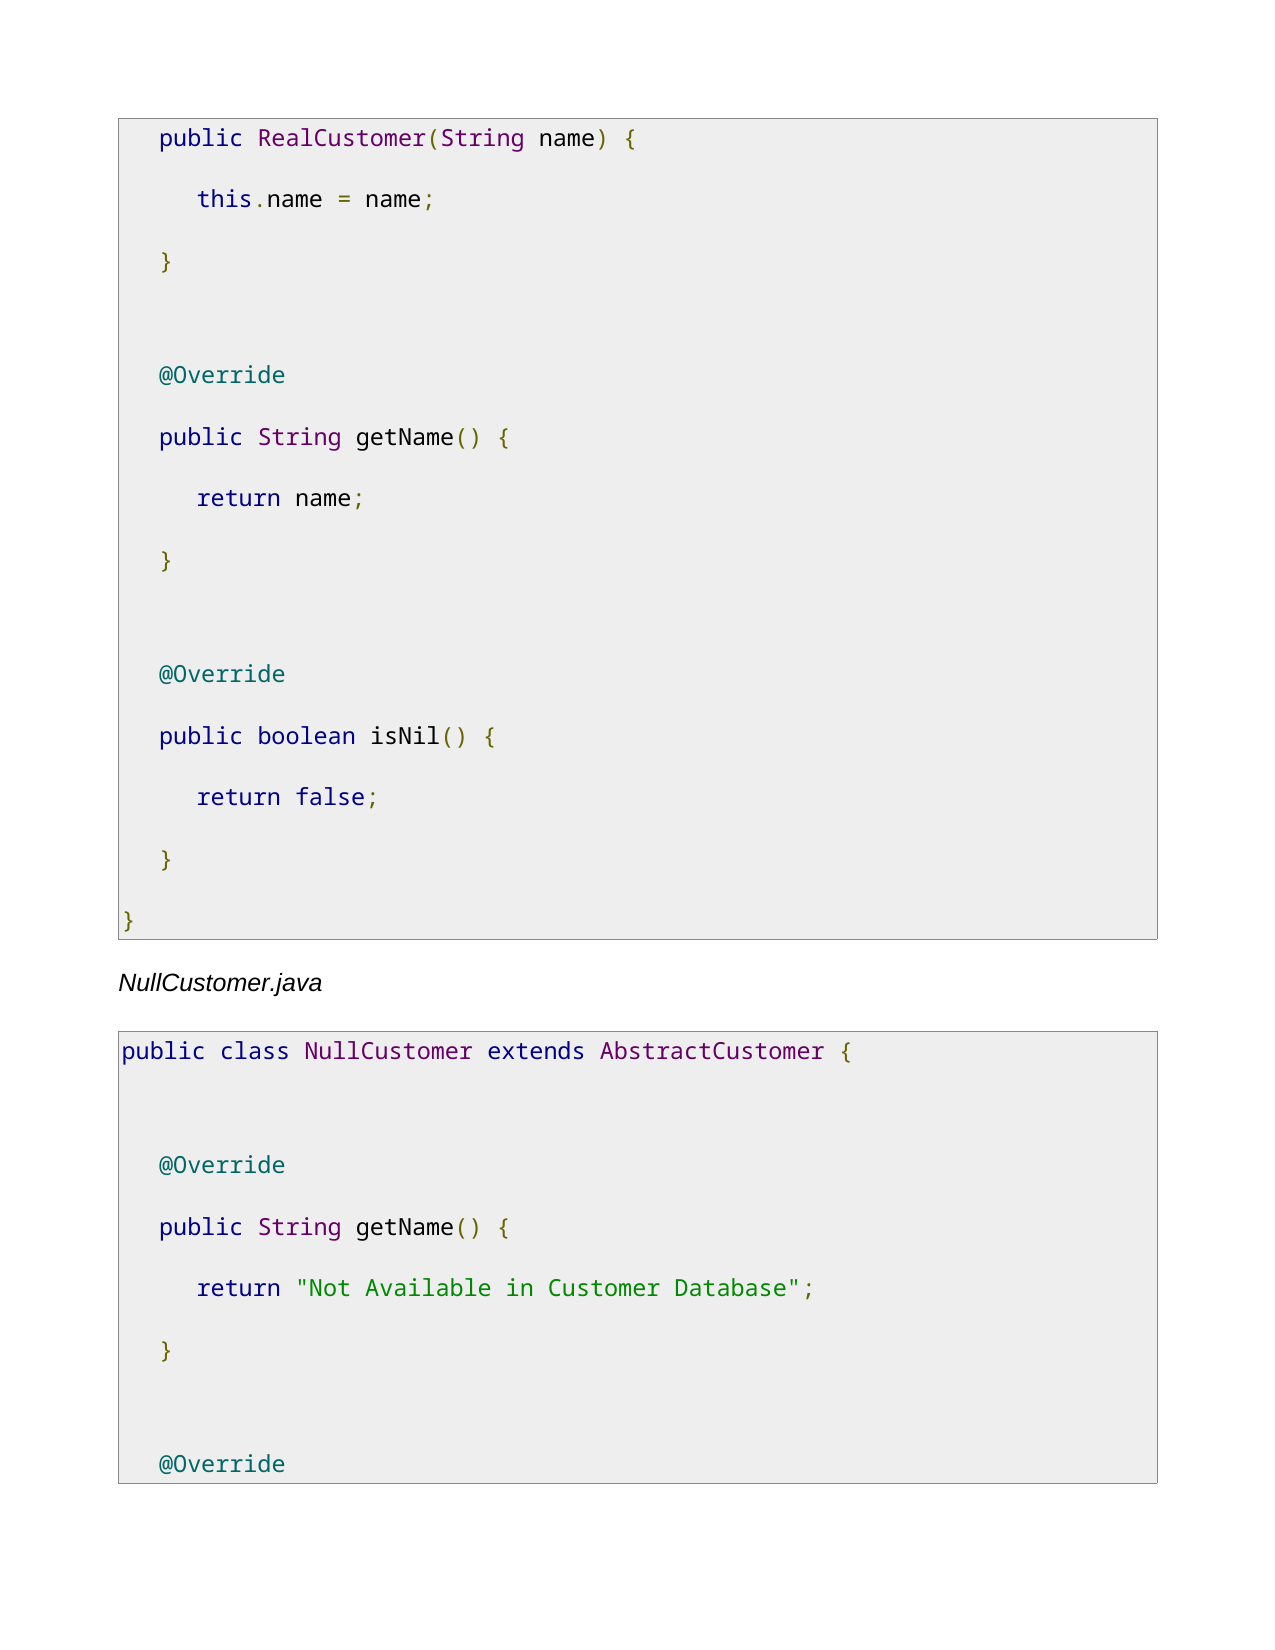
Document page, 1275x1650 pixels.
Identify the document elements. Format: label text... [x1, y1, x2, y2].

text public String getName() { [119, 417, 1157, 452]
text } [119, 241, 1157, 276]
text return false; [119, 777, 1157, 813]
text public String getName() { [119, 1207, 1157, 1242]
text @Override [119, 1444, 1157, 1483]
text } [119, 1330, 1157, 1365]
text return "Not Available in Customer Database"; [119, 1268, 1157, 1303]
text @Override [119, 654, 1157, 690]
text } [119, 900, 1157, 939]
text @Override [119, 356, 1157, 391]
text public class NullCustomer extends AbstractCustomer { [119, 1032, 1157, 1066]
text @Override [119, 1145, 1157, 1181]
text public RealCustomer(String name) { [119, 119, 1157, 153]
text return name; [119, 478, 1157, 514]
text } [119, 540, 1157, 575]
text NullCustomer.java [118, 968, 1157, 997]
text this.name = name; [119, 179, 1157, 215]
text public boolean isNil() { [119, 716, 1157, 751]
text } [119, 839, 1157, 874]
